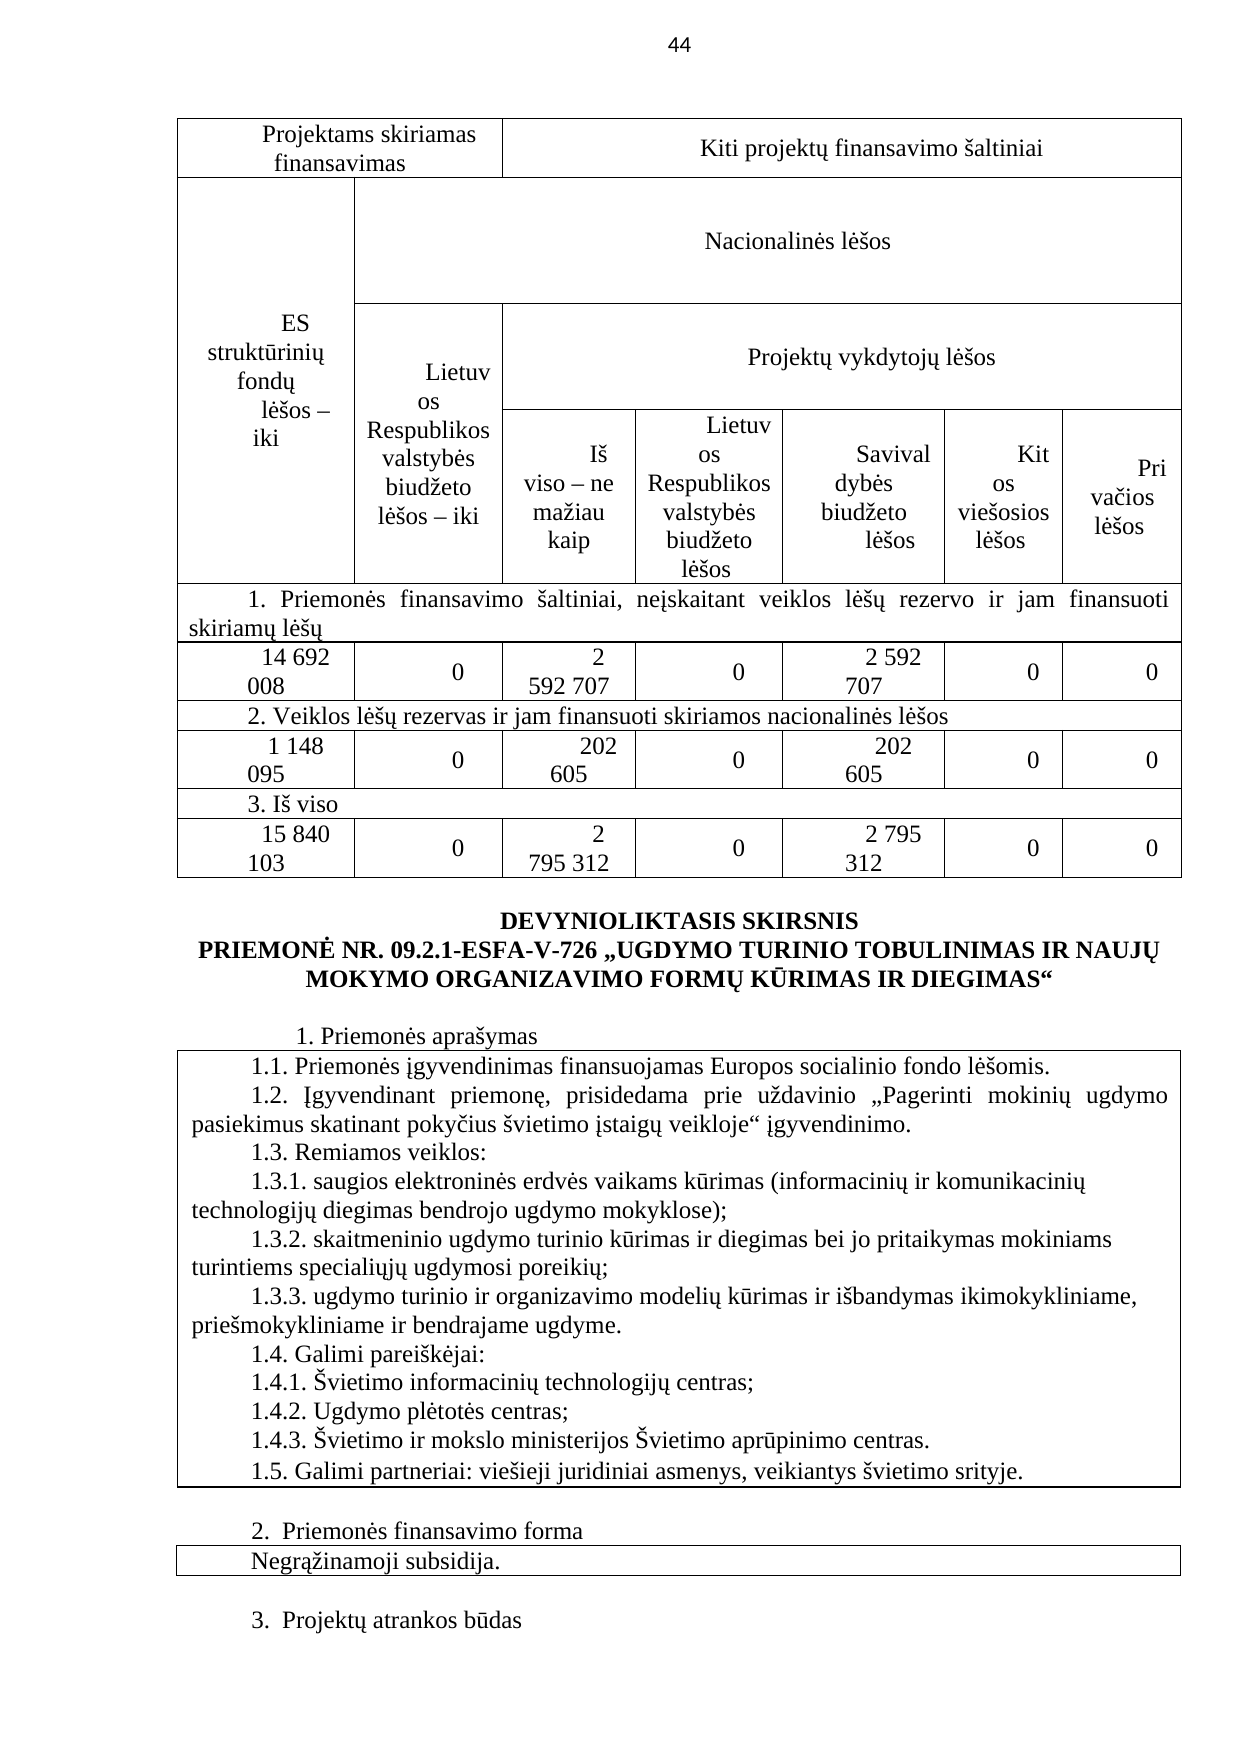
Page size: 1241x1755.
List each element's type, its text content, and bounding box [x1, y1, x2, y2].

text PRIEMONĖ NR. 09.2.1-ESFA-V-726 „UGDYMO TURINIO TOBULINIMAS IR NAUJŲ MOKYMO ORGANIZAVIMO FORMŲ KŪRIMAS IR DIEGIMAS“ [177, 935, 1181, 993]
table_header Negrąžinamoji subsidija. [177, 1546, 1180, 1575]
table_cell 0 [636, 819, 782, 877]
table_cell 0 [355, 643, 502, 700]
table_cell 2 795 312 [503, 819, 635, 877]
table_cell 0 [945, 819, 1062, 877]
table_cell 0 [636, 643, 782, 700]
table_cell ES struktūrinių fondų lėšos – iki [178, 178, 354, 583]
table_cell 14 692 008 [178, 643, 354, 700]
table_cell 0 [945, 731, 1062, 788]
table_cell 0 [636, 731, 782, 788]
table_cell 1 148 095 [178, 731, 354, 788]
table_cell 2 592 707 [783, 643, 944, 700]
text 1. Priemonės aprašymas [295, 1021, 1181, 1050]
table_cell 3. Iš viso [178, 789, 1181, 818]
table_cell 2 795 312 [783, 819, 944, 877]
table_cell 0 [355, 731, 502, 788]
table_cell 202 605 [783, 731, 944, 788]
table_cell 0 [355, 819, 502, 877]
table_cell 0 [945, 643, 1062, 700]
table_cell Privačios lėšos [1063, 410, 1181, 583]
table_cell Iš viso – ne mažiau kaip [503, 410, 635, 583]
table_cell 2. Veiklos lėšų rezervas ir jam finansuoti skiriamos nacionalinės lėšos [178, 701, 1181, 730]
table_header Kiti projektų finansavimo šaltiniai [503, 119, 1181, 177]
table_cell Lietuvos Respublikos valstybės biudžeto lėšos – iki [355, 304, 502, 583]
table_cell 0 [1063, 643, 1181, 700]
table_header Projektams skiriamas finansavimas [178, 119, 502, 177]
table_cell 0 [1063, 731, 1181, 788]
text 3. Projektų atrankos būdas [251, 1605, 1181, 1634]
text DEVYNIOLIKTASIS SKIRSNIS [177, 906, 1181, 935]
text 2. Priemonės finansavimo forma [251, 1516, 1181, 1545]
table_cell Projektų vykdytojų lėšos [503, 304, 1181, 409]
table_cell 2 592 707 [503, 643, 635, 700]
table_cell 202 605 [503, 731, 635, 788]
table_cell 0 [1063, 819, 1181, 877]
table_header 1.1. Priemonės įgyvendinimas finansuojamas Europos socialinio fondo lėšomis. 1.2. Įgyvendinant priemonę, prisidedama prie uždavinio „Pagerinti mokinių ugdymo pasiekimus skatinant pokyčius švietimo įstaigų veikloje“ įgyvendinimo. 1.3. Remiamos veiklos: 1.3.1. saugios elektroninės erdvės vaikams kūrimas (informacinių ir komunikacinių technologijų diegimas bendrojo ugdymo mokyklose); 1.3.2. skaitmeninio ugdymo turinio kūrimas ir diegimas bei jo pritaikymas mokiniams turintiems specialiųjų ugdymosi poreikių; 1.3.3. ugdymo turinio ir organizavimo modelių kūrimas ir išbandymas ikimokykliniame, priešmokykliniame ir bendrajame ugdyme. 1.4. Galimi pareiškėjai: 1.4.1. Švietimo informacinių technologijų centras; 1.4.2. Ugdymo plėtotės centras; 1.4.3. Švietimo ir mokslo ministerijos Švietimo aprūpinimo centras. 1.5. Galimi partneriai: viešieji juridiniai asmenys, veikiantys švietimo srityje. [178, 1051, 1180, 1486]
table_cell Nacionalinės lėšos [355, 178, 1181, 303]
table_cell Savivaldybės biudžeto lėšos [783, 410, 944, 583]
table_cell 1. Priemonės finansavimo šaltiniai, neįskaitant veiklos lėšų rezervo ir jam finansuoti skiriamų lėšų [178, 584, 1181, 641]
table_cell Lietuvos Respublikos valstybės biudžeto lėšos [636, 410, 782, 583]
table_cell Kitos viešosios lėšos [945, 410, 1062, 583]
table_cell 15 840 103 [178, 819, 354, 877]
